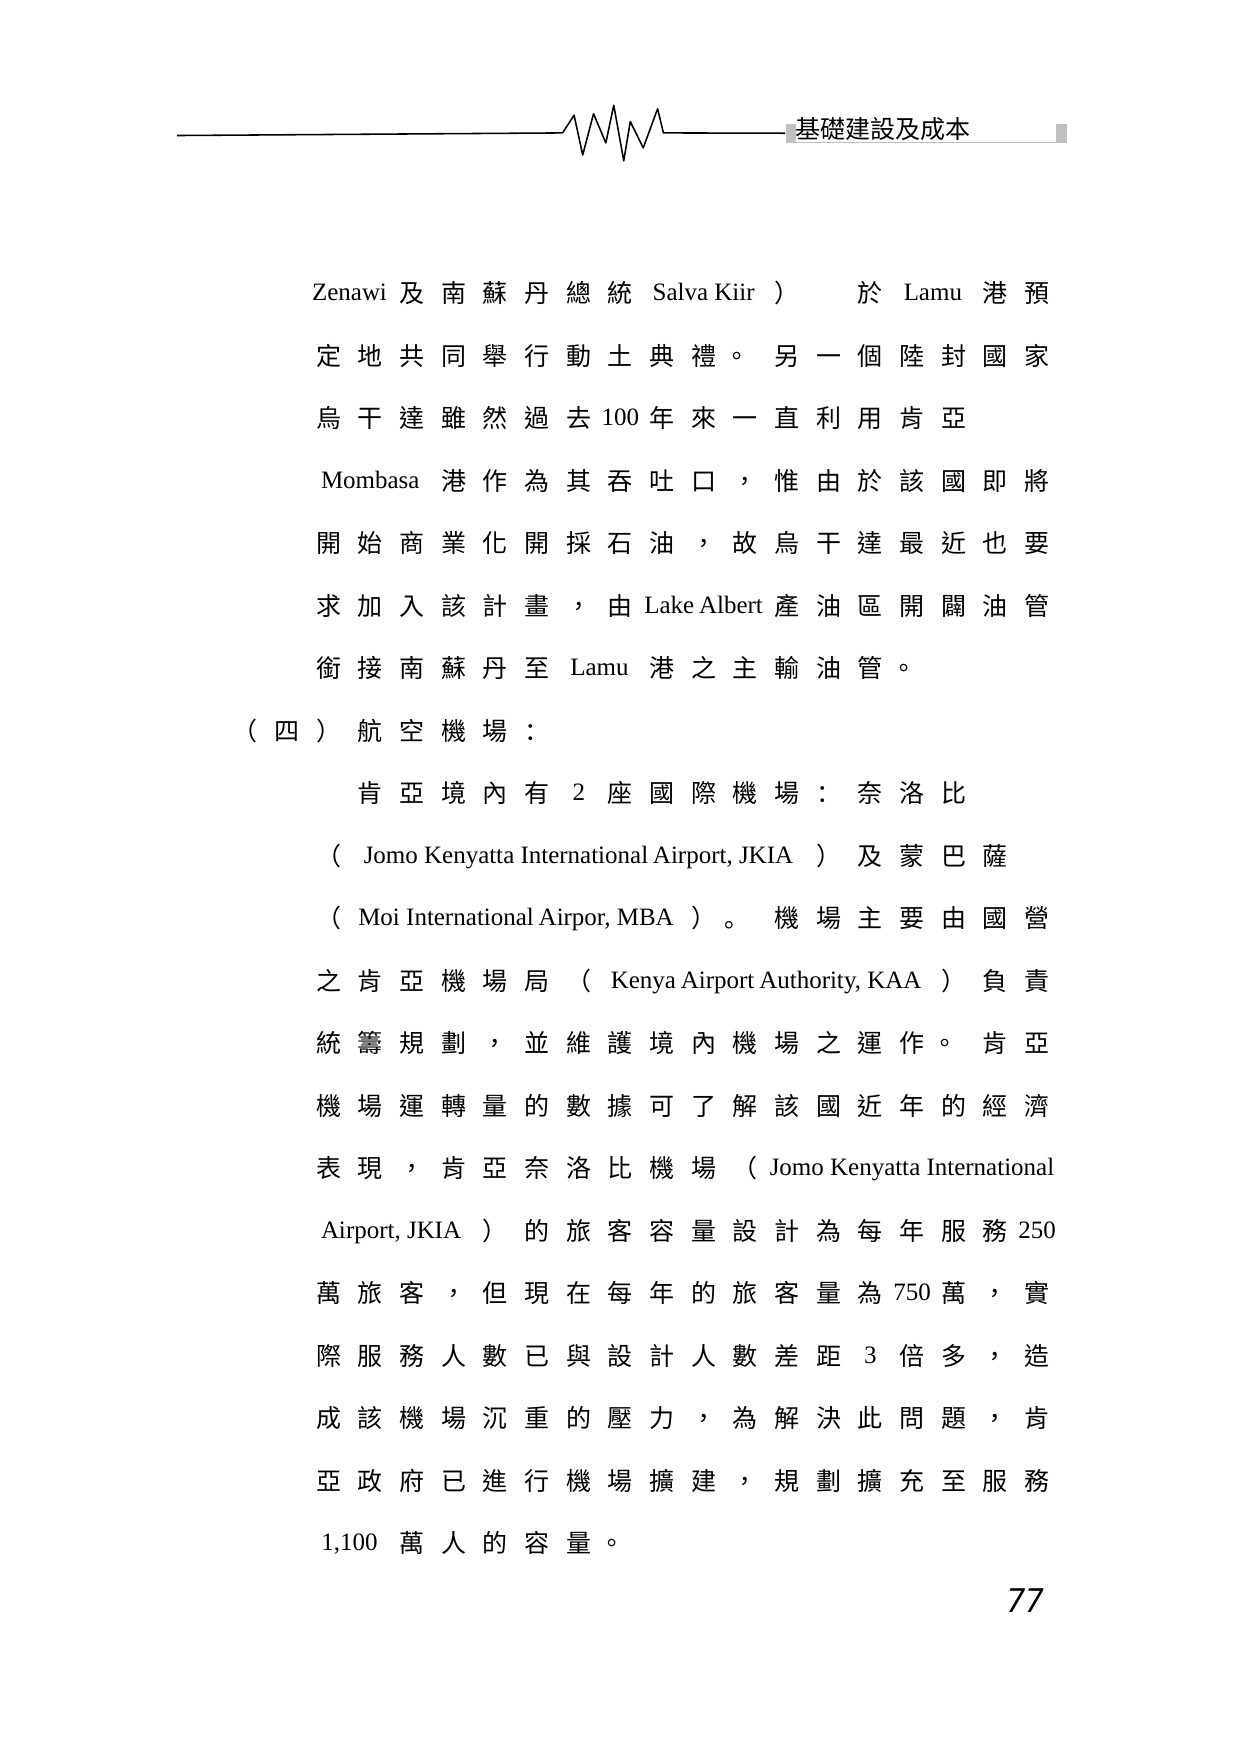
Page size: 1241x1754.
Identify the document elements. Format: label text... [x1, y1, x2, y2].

text Zenawi及南蘇丹總統Salva Kiir） 於Lamu港預定地共同舉行動土典禮。另一個陸封國家烏干達雖然過去100年來一直利用肯亞Mombasa港作為其吞吐口，惟由於該國即將開始商業化開採石油，故烏干達最近也要求加入該計畫，由Lake Albert產油區開闢油管銜接南蘇丹至Lamu港之主輸油管。 [281, 250, 1058, 688]
text （四）航空機場： [207, 688, 1058, 750]
text 肯亞境內有2座國際機場：奈洛比（Jomo Kenyatta International Airport, JKIA）及蒙巴薩（Moi International Airpor, MBA）。機場主要由國營之肯亞機場局（Kenya Airport Authority, KAA）負責統籌規劃，並維護境內機場之運作。肯亞機場運轉量的數據可了解該國近年的經濟表現，肯亞奈洛比機場（Jomo Kenyatta International Airport, JKIA）的旅客容量設計為每年服務250萬旅客，但現在每年的旅客量為750萬，實際服務人數已與設計人數差距3倍多，造成該機場沉重的壓力，為解決此問題，肯亞政府已進行機場擴建，規劃擴充至服務1,100萬人的容量。 [281, 750, 1058, 1563]
